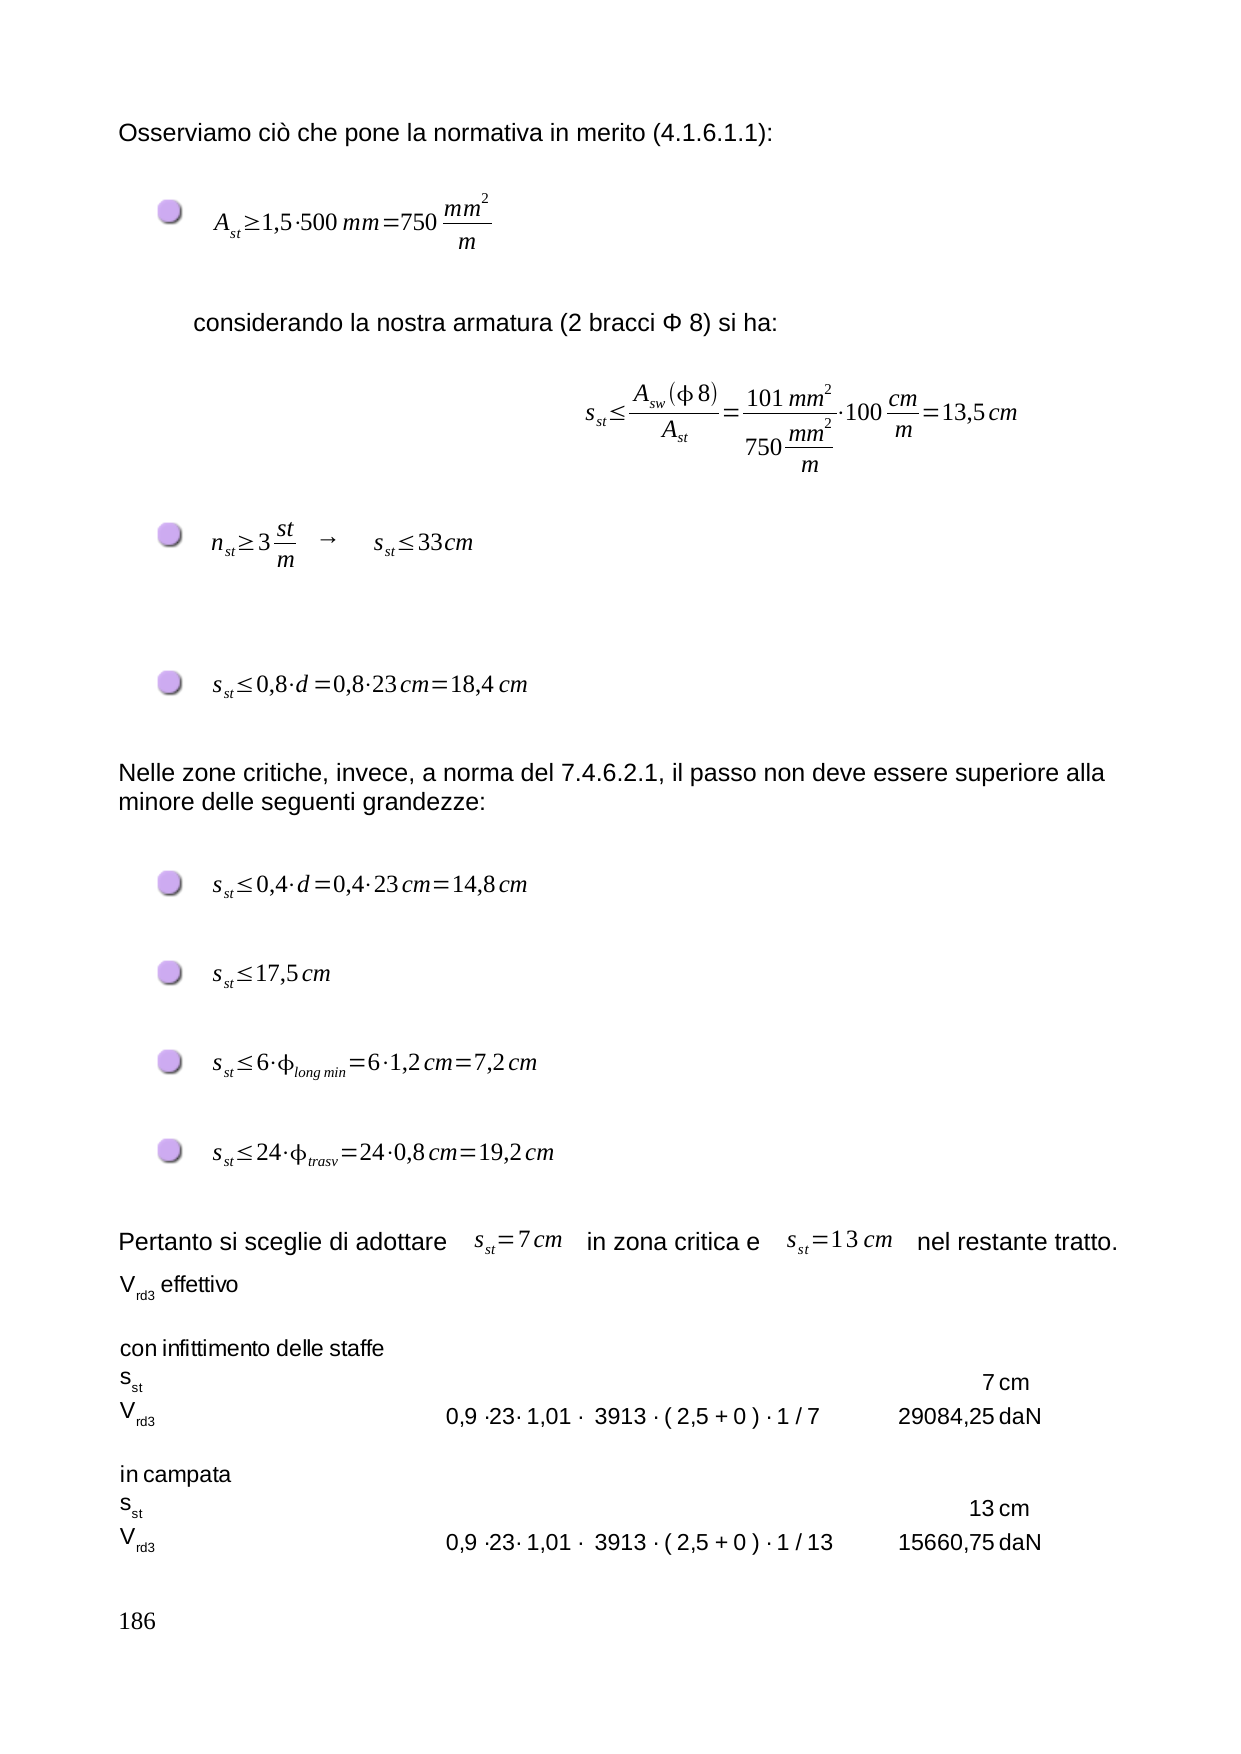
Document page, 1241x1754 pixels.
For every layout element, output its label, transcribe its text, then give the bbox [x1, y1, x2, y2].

text Osserviamo ciò che pone la normativa in merito (4.1.6.1.1): [118, 118, 1122, 147]
picture [156, 959, 185, 988]
picture [156, 869, 185, 899]
picture [156, 1048, 185, 1077]
list → [156, 515, 1122, 574]
text Nelle zone critiche, invece, a norma del 7.4.6.2.1, il passo non deve essere superiore alla minore delle seguenti grandezze: [118, 758, 1122, 815]
picture [156, 1137, 185, 1166]
list considerando la nostra armatura (2 bracci Φ 8) si ha: [156, 308, 1122, 337]
picture [156, 521, 185, 550]
text Pertanto si sceglie di adottare in zona critica e nel restante tratto. [118, 1225, 1122, 1258]
picture [156, 669, 185, 698]
picture [156, 198, 185, 227]
